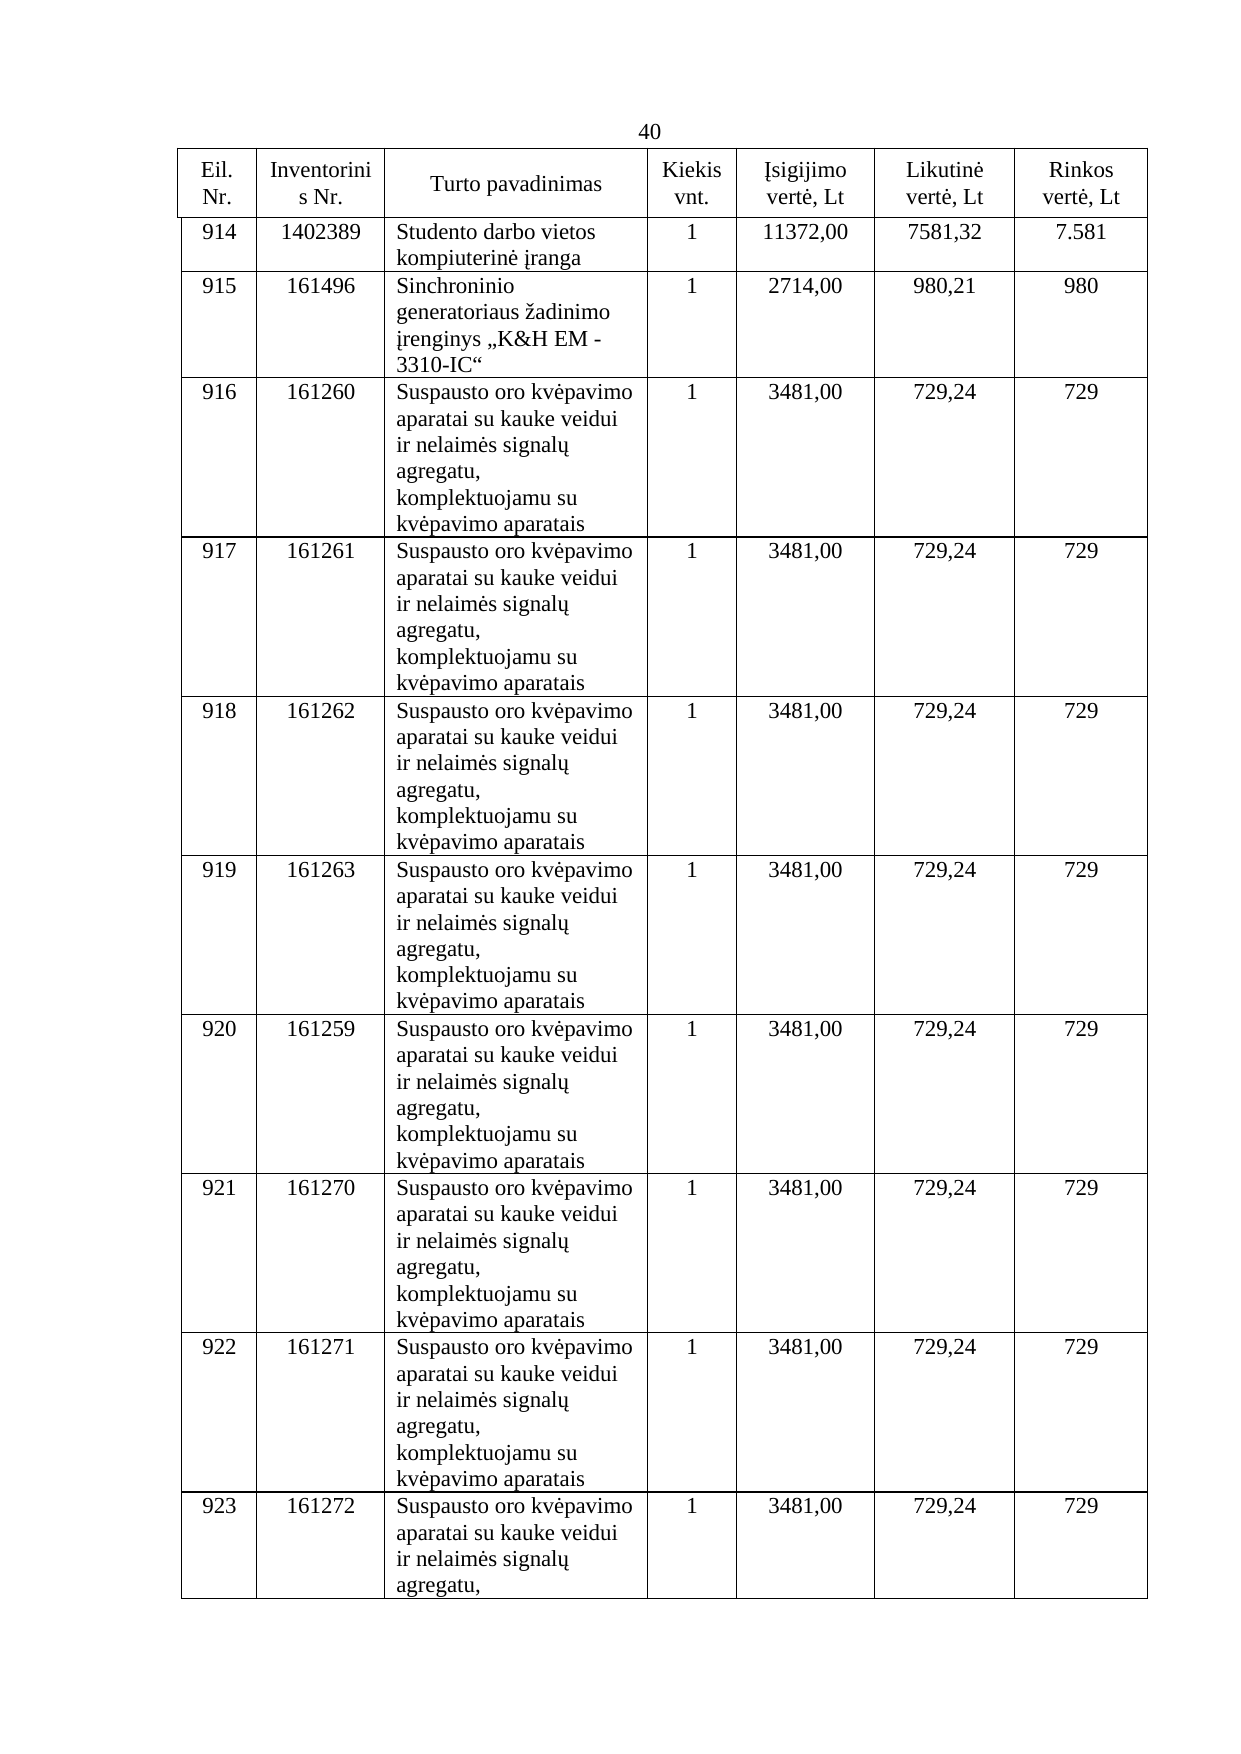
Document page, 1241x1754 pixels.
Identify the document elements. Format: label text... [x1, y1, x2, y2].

table_cell 1 [648, 1015, 736, 1173]
table_cell 3481,00 [737, 378, 874, 536]
table_cell 923 [182, 1493, 256, 1598]
table_cell Suspausto oro kvėpavimo aparatai su kauke veidui ir nelaimės signalų agregatu, komplektuojamu su kvėpavimo aparatais [385, 1333, 647, 1491]
table_cell 914 [182, 218, 256, 271]
table_header Kiekis vnt. [648, 149, 736, 217]
table_cell 729,24 [875, 1015, 1014, 1173]
table_cell 980,21 [875, 272, 1014, 377]
table_cell [177, 536, 181, 696]
table_cell 1 [648, 272, 736, 377]
table_header Likutinė vertė, Lt [875, 149, 1014, 217]
table_cell [177, 1491, 181, 1598]
table_cell 729 [1015, 856, 1147, 1014]
table_cell 2714,00 [737, 272, 874, 377]
table_cell 729 [1015, 1493, 1147, 1598]
table_cell Suspausto oro kvėpavimo aparatai su kauke veidui ir nelaimės signalų agregatu, komplektuojamu su kvėpavimo aparatais [385, 856, 647, 1014]
table_cell 11372,00 [737, 218, 874, 271]
table_cell 922 [182, 1333, 256, 1491]
table_cell [177, 1014, 181, 1173]
table_cell 1402389 [257, 218, 384, 271]
table_cell Suspausto oro kvėpavimo aparatai su kauke veidui ir nelaimės signalų agregatu, komplektuojamu su kvėpavimo aparatais [385, 378, 647, 536]
table_cell 161496 [257, 272, 384, 377]
table_cell Suspausto oro kvėpavimo aparatai su kauke veidui ir nelaimės signalų agregatu, [385, 1493, 647, 1598]
table_cell 729,24 [875, 378, 1014, 536]
table_cell 161272 [257, 1493, 384, 1598]
table_cell 729,24 [875, 1174, 1014, 1332]
table_cell 980 [1015, 272, 1147, 377]
table_cell [177, 1173, 181, 1332]
table_cell Sinchroninio generatoriaus žadinimo įrenginys „K&H EM - 3310-IC“ [385, 272, 647, 377]
table_cell 161271 [257, 1333, 384, 1491]
table_cell 3481,00 [737, 1015, 874, 1173]
table_cell Suspausto oro kvėpavimo aparatai su kauke veidui ir nelaimės signalų agregatu, komplektuojamu su kvėpavimo aparatais [385, 538, 647, 696]
table_cell 7.581 [1015, 218, 1147, 271]
table_cell 729 [1015, 1174, 1147, 1332]
table_header Turto pavadinimas [385, 149, 647, 217]
table_cell 3481,00 [737, 697, 874, 855]
table_cell 1 [648, 856, 736, 1014]
table_cell [177, 377, 181, 536]
table_cell 7581,32 [875, 218, 1014, 271]
table_header Eil. Nr. [178, 149, 256, 217]
table_cell 729 [1015, 697, 1147, 855]
table_cell [177, 1332, 181, 1491]
table_cell 3481,00 [737, 1333, 874, 1491]
table_cell 161260 [257, 378, 384, 536]
table_cell [177, 696, 181, 855]
table_cell 729,24 [875, 1493, 1014, 1598]
table_cell 919 [182, 856, 256, 1014]
table_cell 161262 [257, 697, 384, 855]
table_cell 3481,00 [737, 538, 874, 696]
table_cell 161263 [257, 856, 384, 1014]
table_cell 917 [182, 538, 256, 696]
table_cell 3481,00 [737, 1493, 874, 1598]
table_cell 3481,00 [737, 1174, 874, 1332]
table_cell 729,24 [875, 697, 1014, 855]
table_cell 161270 [257, 1174, 384, 1332]
table_cell Suspausto oro kvėpavimo aparatai su kauke veidui ir nelaimės signalų agregatu, komplektuojamu su kvėpavimo aparatais [385, 1015, 647, 1173]
table_cell 729,24 [875, 856, 1014, 1014]
table_cell 729 [1015, 1333, 1147, 1491]
table_cell 729,24 [875, 1333, 1014, 1491]
table_cell 161259 [257, 1015, 384, 1173]
table_header Rinkos vertė, Lt [1015, 149, 1147, 217]
table_cell [177, 855, 181, 1014]
table_header Inventorinis Nr. [257, 149, 384, 217]
table_cell Suspausto oro kvėpavimo aparatai su kauke veidui ir nelaimės signalų agregatu, komplektuojamu su kvėpavimo aparatais [385, 697, 647, 855]
table_cell 729 [1015, 378, 1147, 536]
table_cell 1 [648, 1174, 736, 1332]
table_cell Studento darbo vietos kompiuterinė įranga [385, 218, 647, 271]
table_cell [177, 218, 181, 271]
table_header Įsigijimo vertė, Lt [737, 149, 874, 217]
table_cell 729,24 [875, 538, 1014, 696]
table_cell 729 [1015, 1015, 1147, 1173]
table_cell [177, 271, 181, 377]
table_cell 921 [182, 1174, 256, 1332]
table_cell 918 [182, 697, 256, 855]
table_cell 1 [648, 1493, 736, 1598]
table_cell 1 [648, 378, 736, 536]
table_cell 1 [648, 1333, 736, 1491]
table_cell 1 [648, 538, 736, 696]
table_cell 916 [182, 378, 256, 536]
table_cell 1 [648, 697, 736, 855]
table_cell Suspausto oro kvėpavimo aparatai su kauke veidui ir nelaimės signalų agregatu, komplektuojamu su kvėpavimo aparatais [385, 1174, 647, 1332]
table_cell 920 [182, 1015, 256, 1173]
table_cell 1 [648, 218, 736, 271]
table_cell 161261 [257, 538, 384, 696]
table_cell 915 [182, 272, 256, 377]
table_cell 3481,00 [737, 856, 874, 1014]
table_cell 729 [1015, 538, 1147, 696]
